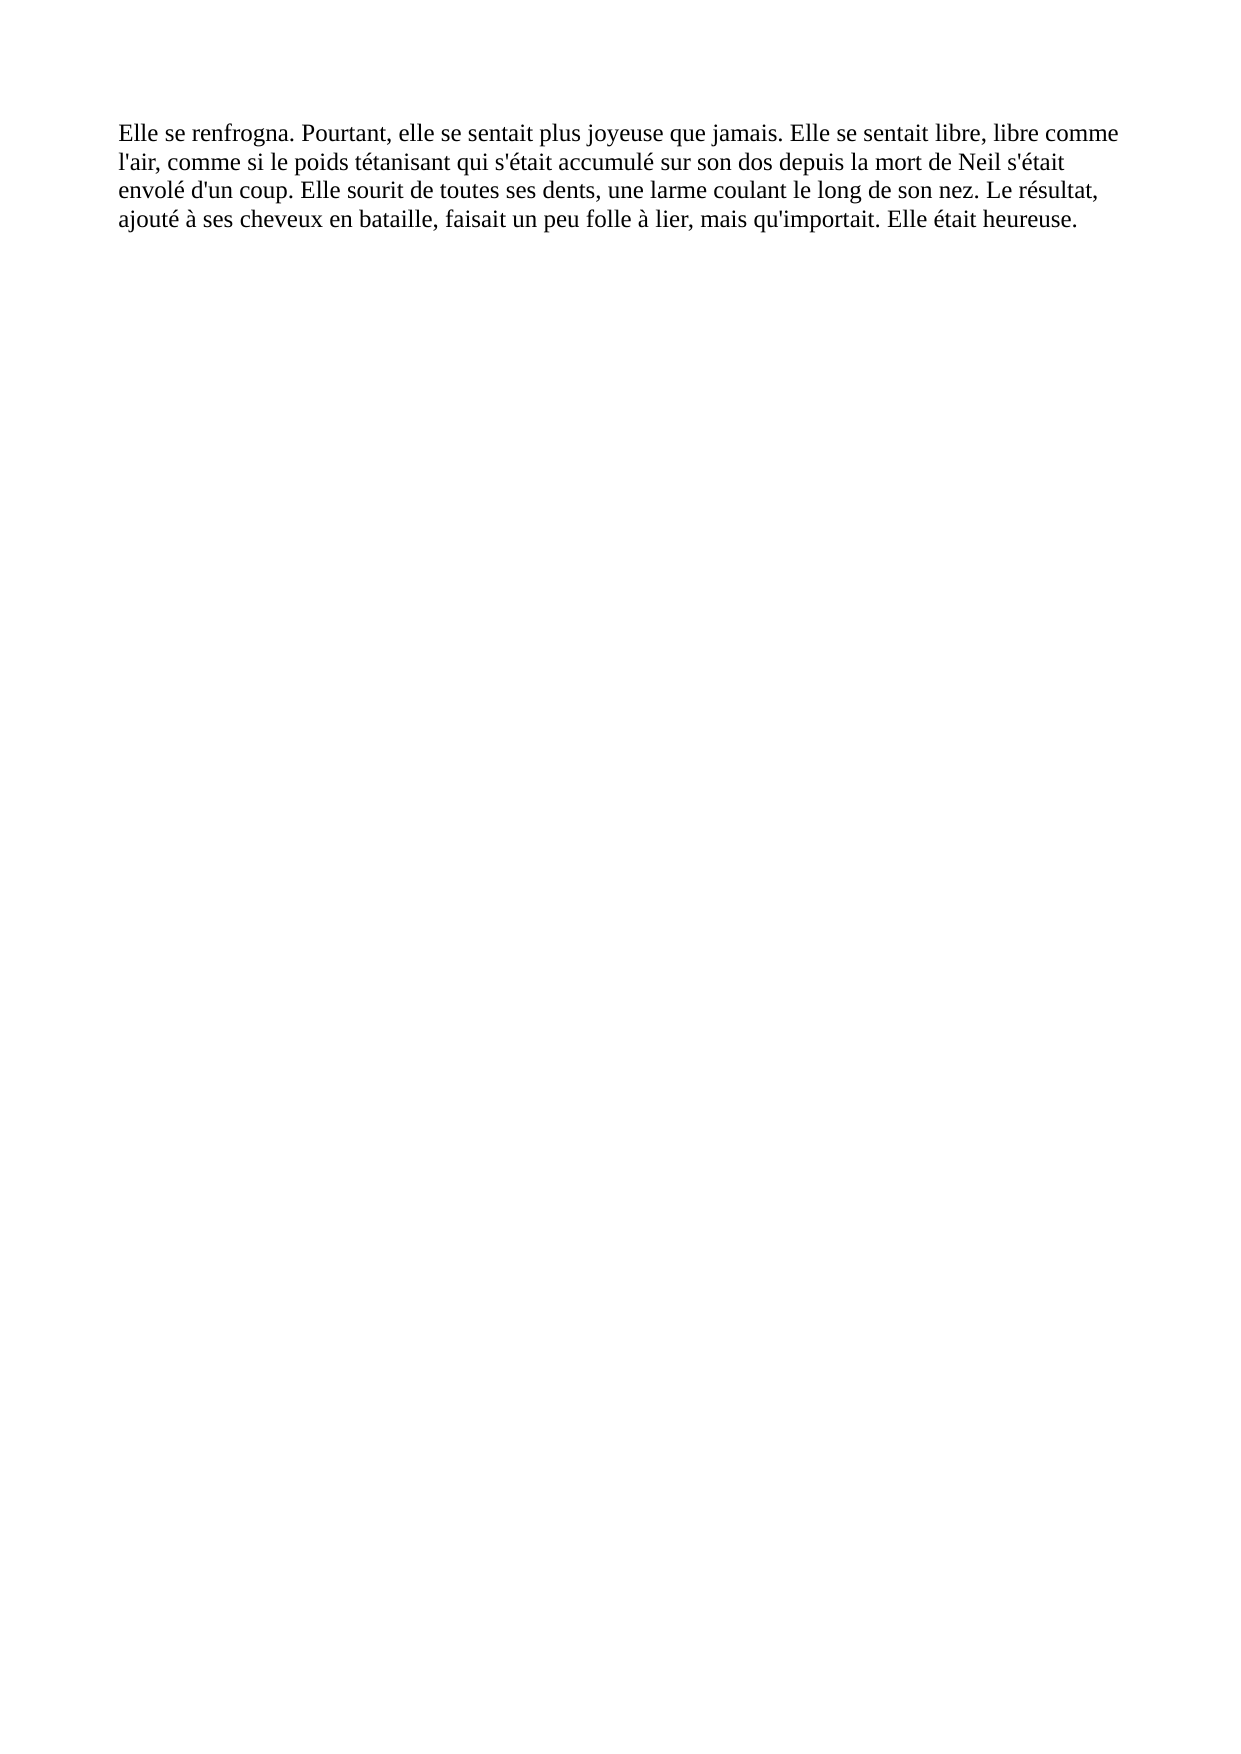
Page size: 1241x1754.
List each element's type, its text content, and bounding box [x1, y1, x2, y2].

text Elle se renfrogna. Pourtant, elle se sentait plus joyeuse que jamais. Elle se sentait libre, libre comme l'air, comme si le poids tétanisant qui s'était accumulé sur son dos depuis la mort de Neil s'était envolé d'un coup. Elle sourit de toutes ses dents, une larme coulant le long de son nez. Le résultat, ajouté à ses cheveux en bataille, faisait un peu folle à lier, mais qu'importait. Elle était heureuse. [118, 118, 1122, 233]
